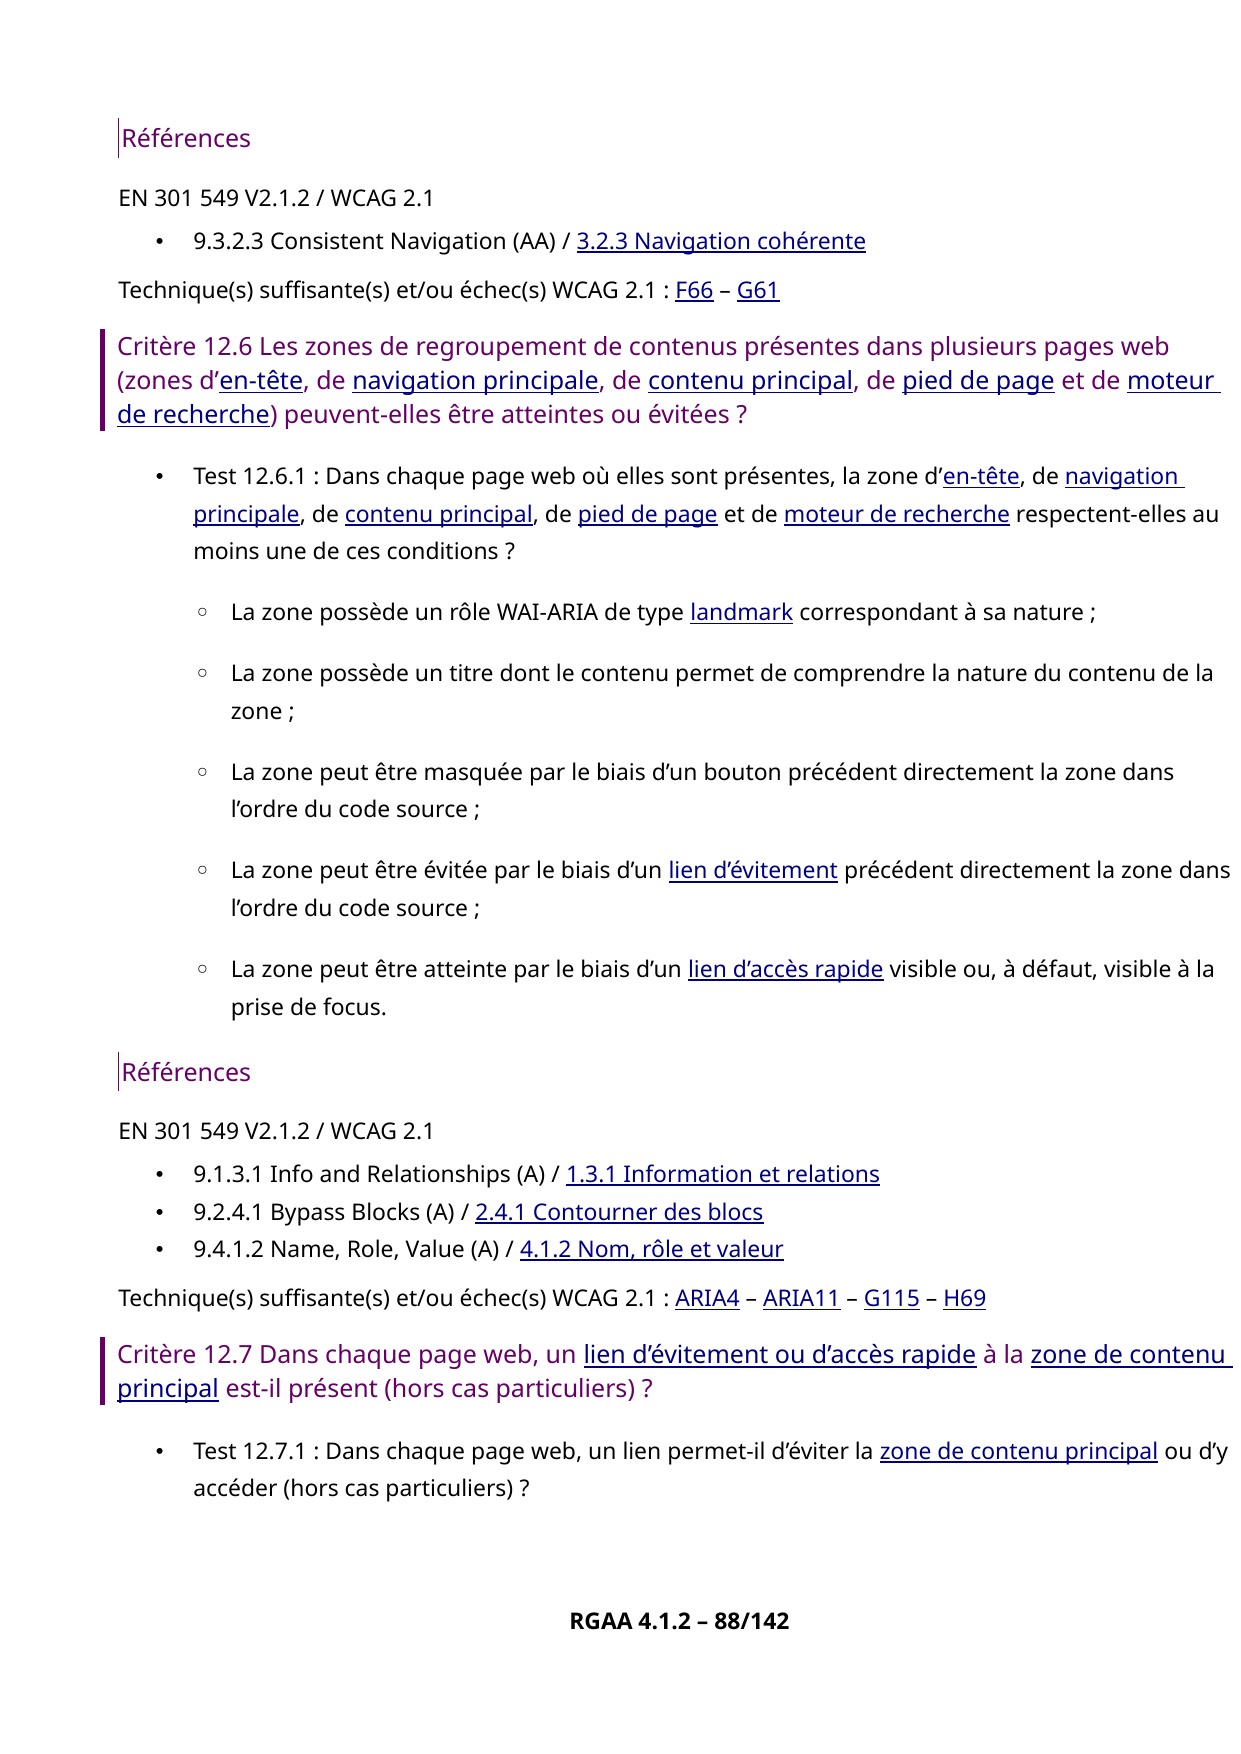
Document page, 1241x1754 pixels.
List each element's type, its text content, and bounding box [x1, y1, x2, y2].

text EN 301 549 V2.1.2 / WCAG 2.1 [118, 182, 1240, 213]
list La zone peut être évitée par le biais d’un lien d’évitement précédent directement la zone dans l’ordre du code source ; [193, 854, 1240, 923]
list 9.1.3.1 Info and Relationships (A) / 1.3.1 Information et relations [156, 1158, 1240, 1189]
subtitle Critère 12.6 Les zones de regroupement de contenus présentes dans plusieurs pages web (zones d’en-tête, de navigation principale, de contenu principal, de pied de page et de moteur de recherche) peuvent-elles être atteintes ou évitées ? [105, 329, 1240, 431]
list La zone peut être atteinte par le biais d’un lien d’accès rapide visible ou, à défaut, visible à la prise de focus. [193, 953, 1240, 1022]
text Technique(s) suffisante(s) et/ou échec(s) WCAG 2.1 : F66 – G61 [118, 274, 1240, 305]
list 9.4.1.2 Name, Role, Value (A) / 4.1.2 Nom, rôle et valeur [156, 1233, 1240, 1264]
list La zone peut être masquée par le biais d’un bouton précédent directement la zone dans l’ordre du code source ; [193, 756, 1240, 825]
subtitle Références [119, 1052, 1240, 1091]
text Technique(s) suffisante(s) et/ou échec(s) WCAG 2.1 : ARIA4 – ARIA11 – G115 – H69 [118, 1282, 1240, 1313]
subtitle Références [119, 118, 1240, 158]
list La zone possède un titre dont le contenu permet de comprendre la nature du contenu de la zone ; [193, 657, 1240, 726]
list 9.2.4.1 Bypass Blocks (A) / 2.4.1 Contourner des blocs [156, 1196, 1240, 1227]
list Test 12.6.1 : Dans chaque page web où elles sont présentes, la zone d’en-tête, de navigation principale, de contenu principal, de pied de page et de moteur de recherche respectent-elles au moins une de ces conditions ? [156, 460, 1240, 567]
list Test 12.7.1 : Dans chaque page web, un lien permet-il d’éviter la zone de contenu principal ou d’y accéder (hors cas particuliers) ? [156, 1435, 1240, 1503]
text EN 301 549 V2.1.2 / WCAG 2.1 [118, 1115, 1240, 1146]
list La zone possède un rôle WAI-ARIA de type landmark correspondant à sa nature ; [193, 596, 1240, 628]
subtitle Critère 12.7 Dans chaque page web, un lien d’évitement ou d’accès rapide à la zone de contenu principal est-il présent (hors cas particuliers) ? [105, 1337, 1240, 1405]
list 9.3.2.3 Consistent Navigation (AA) / 3.2.3 Navigation cohérente [156, 224, 1240, 256]
